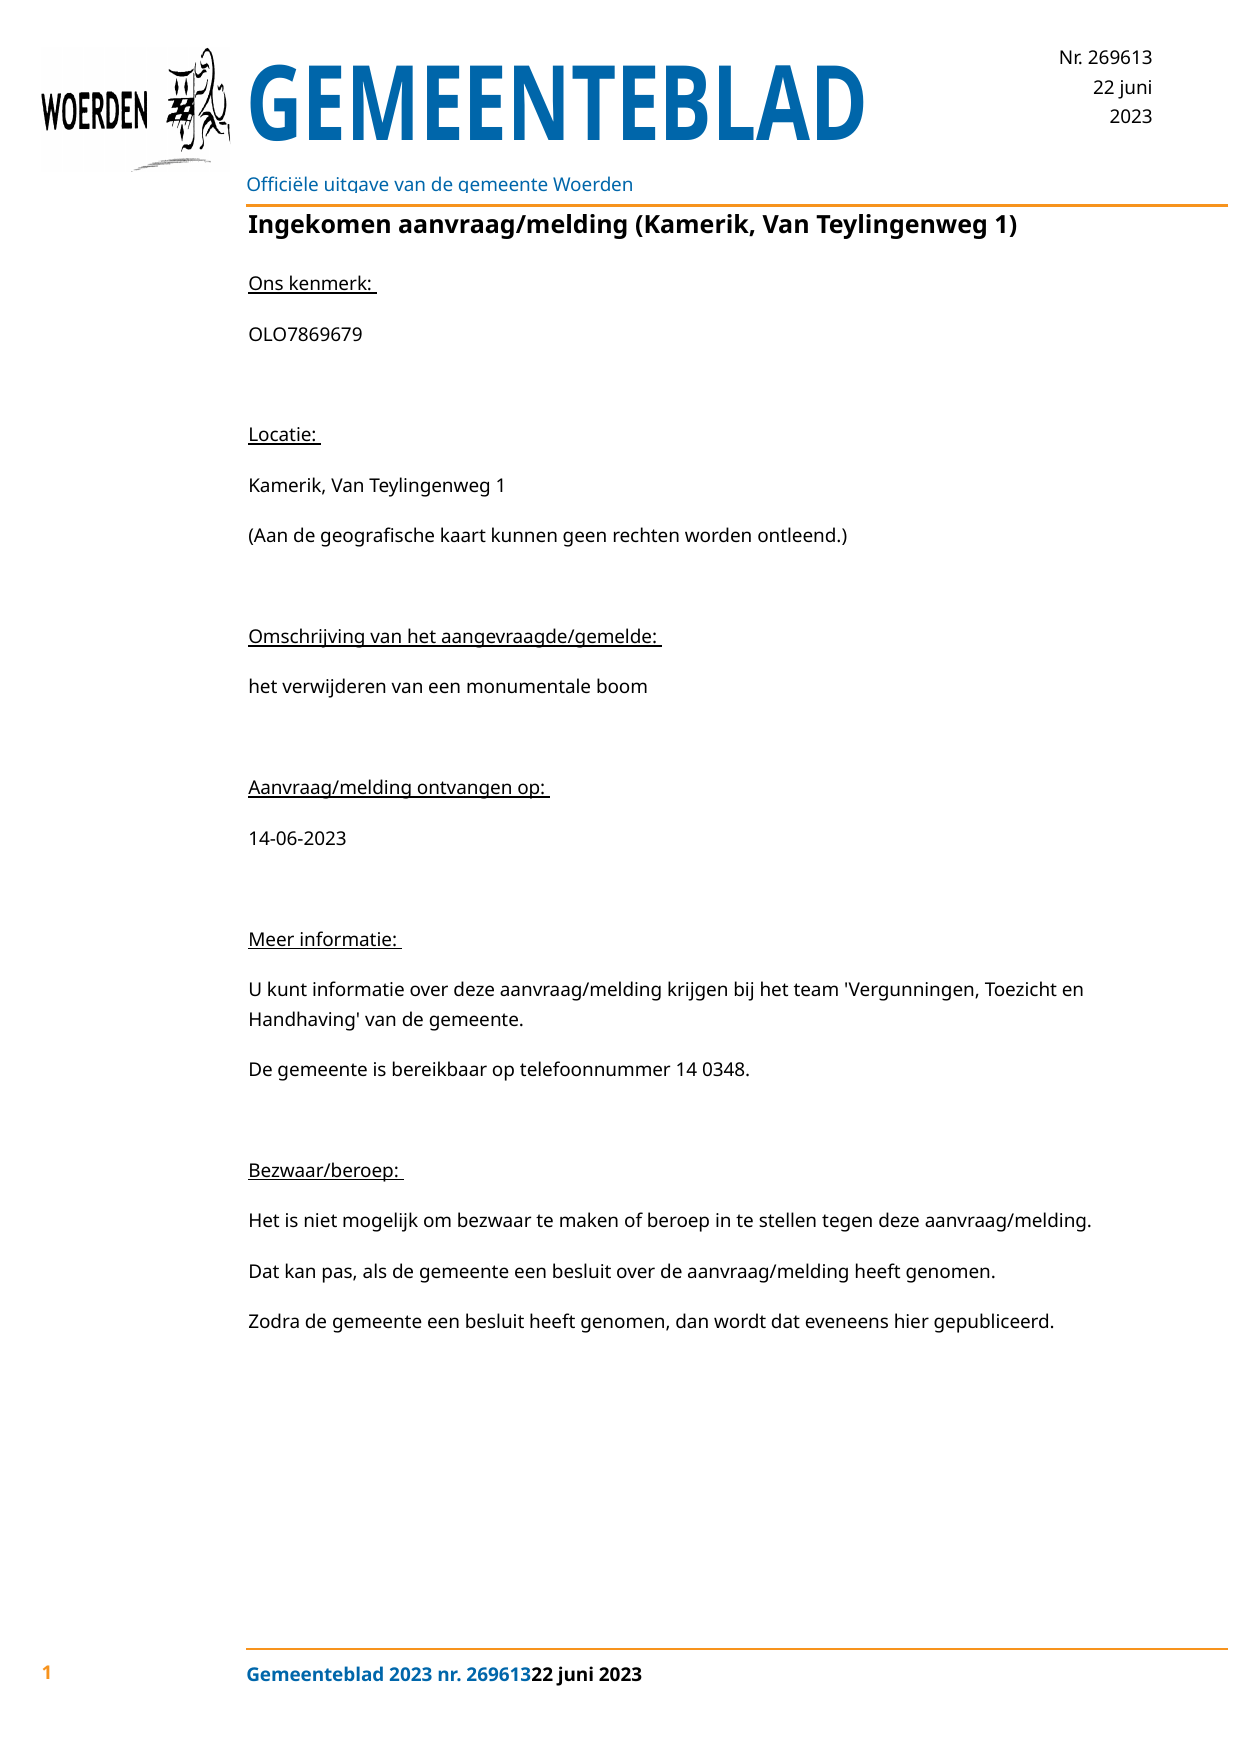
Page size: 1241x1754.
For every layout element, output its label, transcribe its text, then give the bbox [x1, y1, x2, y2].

text Meer informatie: [248, 926, 1152, 951]
text 14-06-2023 [248, 825, 1152, 851]
text Aanvraag/melding ontvangen op: [248, 774, 1152, 800]
text Omschrijving van het aangevraagde/gemelde: [248, 623, 1152, 649]
text OLO7869679 [248, 321, 1152, 346]
text Ons kenmerk: [248, 270, 1152, 296]
text Het is niet mogelijk om bezwaar te maken of beroep in te stellen tegen deze aanvraag/melding. [248, 1207, 1152, 1233]
text U kunt informatie over deze aanvraag/melding krijgen bij het team 'Vergunningen, Toezicht en Handhaving' van de gemeente. [248, 976, 1152, 1031]
text Ingekomen aanvraag/melding (Kamerik, Van Teylingenweg 1) [248, 207, 1152, 241]
text Kamerik, Van Teylingenweg 1 [248, 472, 1152, 498]
text Dat kan pas, als de gemeente een besluit over de aanvraag/melding heeft genomen. [248, 1258, 1152, 1283]
text Zodra de gemeente een besluit heeft genomen, dan wordt dat eveneens hier gepubliceerd. [248, 1308, 1152, 1334]
picture [41, 47, 231, 172]
text (Aan de geografische kaart kunnen geen rechten worden ontleend.) [248, 522, 1152, 548]
text De gemeente is bereikbaar op telefoonnummer 14 0348. [248, 1056, 1152, 1082]
text Bezwaar/beroep: [248, 1157, 1152, 1183]
text het verwijderen van een monumentale boom [248, 674, 1152, 699]
text Locatie: [248, 422, 1152, 447]
